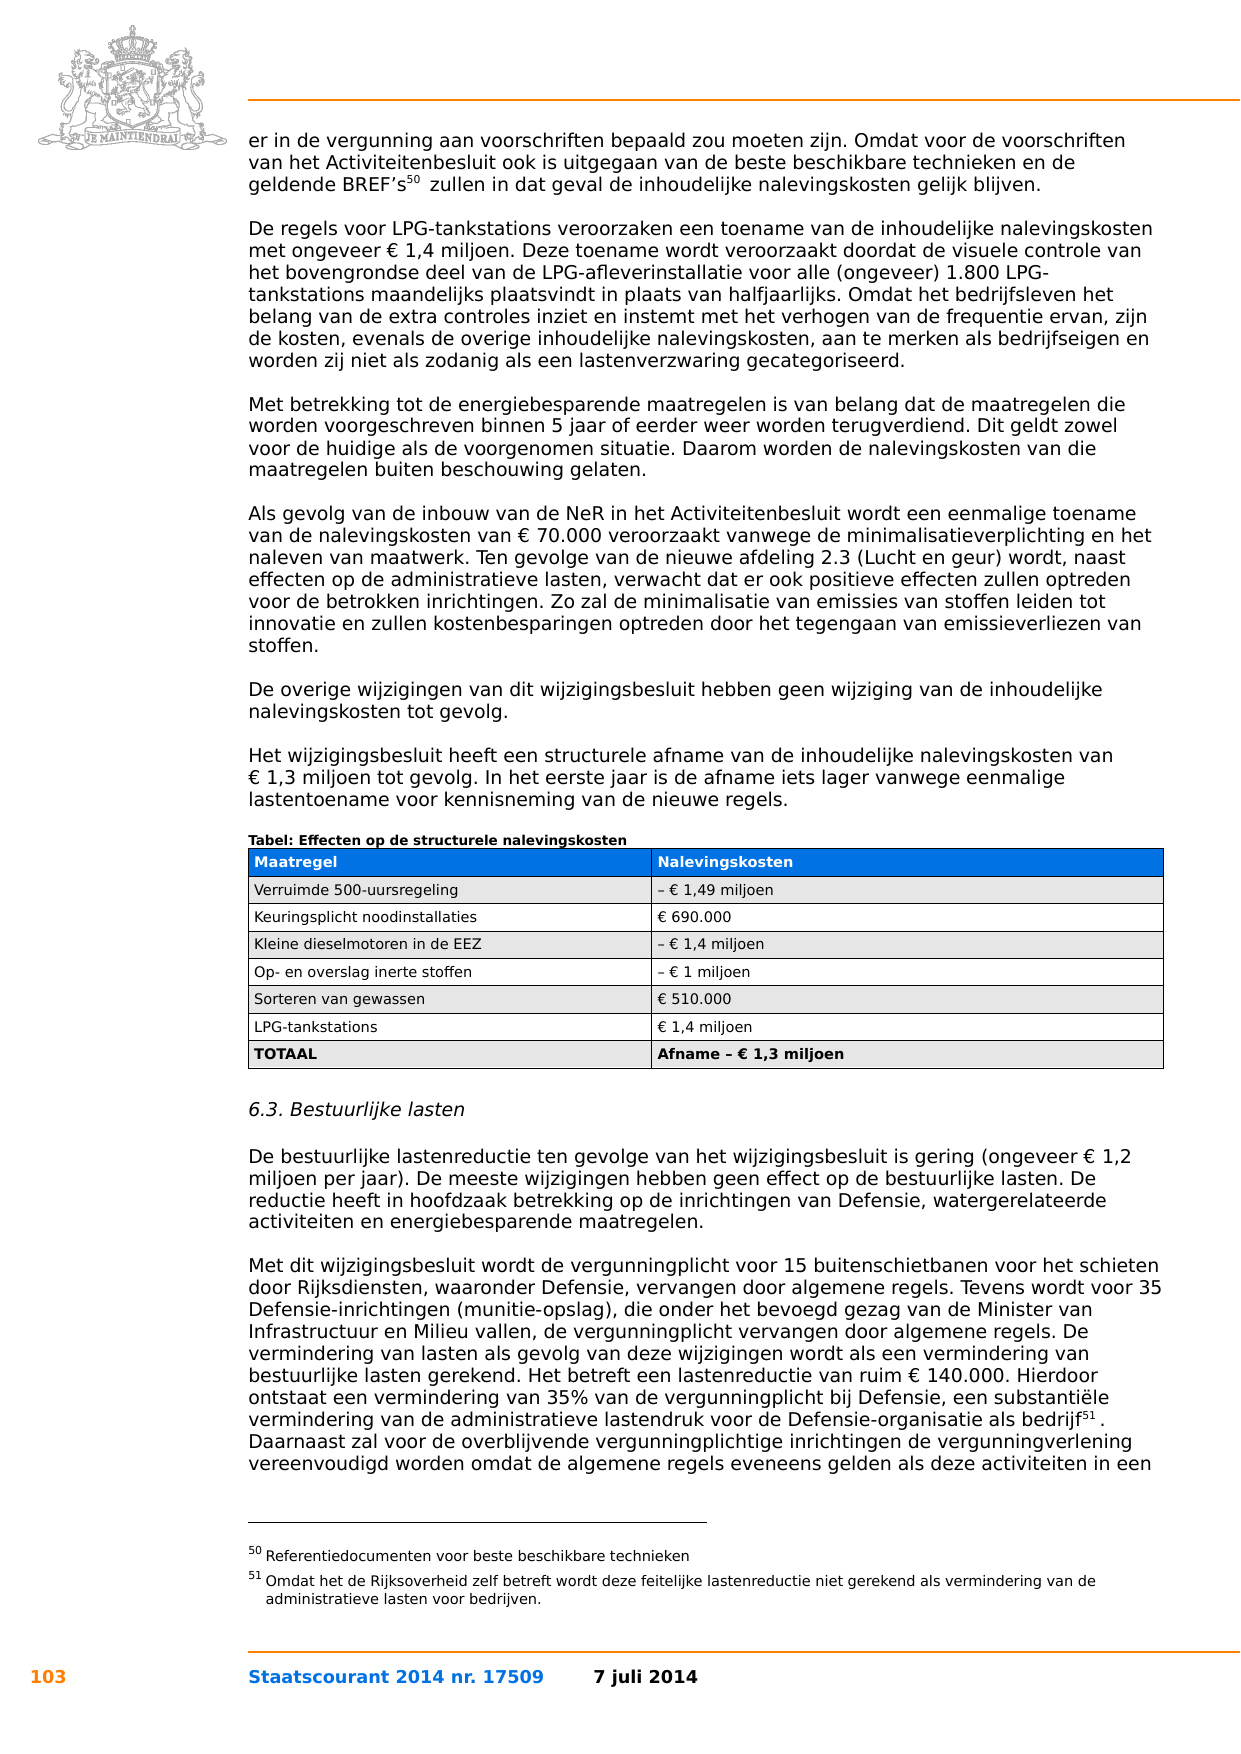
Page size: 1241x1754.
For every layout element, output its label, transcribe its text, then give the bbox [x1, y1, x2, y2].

text Het wijzigingsbesluit heeft een structurele afname van de inhoudelijke nalevingskosten van € 1,3 miljoen tot gevolg. In het eerste jaar is de afname iets lager vanwege eenmalige lastentoename voor kennisneming van de nieuwe regels. [248, 745, 1163, 811]
text De overige wijzigingen van dit wijzigingsbesluit hebben geen wijziging van de inhoudelijke nalevingskosten tot gevolg. [248, 679, 1163, 723]
table_cell TOTAAL [249, 1041, 651, 1067]
table_cell Keuringsplicht noodinstallaties [249, 904, 651, 931]
table_cell – € 1 miljoen [652, 959, 1163, 985]
table_header Tabel: Effecten op de structurele nalevingskosten [248, 833, 1163, 848]
table_cell – € 1,49 miljoen [652, 877, 1163, 903]
text Met betrekking tot de energiebesparende maatregelen is van belang dat de maatregelen die worden voorgeschreven binnen 5 jaar of eerder weer worden terugverdiend. Dit geldt zowel voor de huidige als de voorgenomen situatie. Daarom worden de nalevingskosten van die maatregelen buiten beschouwing gelaten. [248, 393, 1163, 481]
table_cell Op- en overslag inerte stoffen [249, 959, 651, 985]
table_cell Maatregel [249, 849, 651, 876]
text De bestuurlijke lastenreductie ten gevolge van het wijzigingsbesluit is gering (ongeveer € 1,2 miljoen per jaar). De meeste wijzigingen hebben geen effect op de bestuurlijke lasten. De reductie heeft in hoofdzaak betrekking op de inrichtingen van Defensie, watergerelateerde activiteiten en energiebesparende maatregelen. [248, 1146, 1163, 1233]
table_cell Kleine dieselmotoren in de EEZ [249, 932, 651, 958]
picture [38, 25, 227, 150]
subtitle 6.3. Bestuurlijke lasten [248, 1098, 1163, 1121]
table_cell Verruimde 500-uursregeling [249, 877, 651, 903]
table_cell € 510.000 [652, 986, 1163, 1013]
table_cell Nalevingskosten [652, 849, 1163, 876]
table_cell Afname – € 1,3 miljoen [652, 1041, 1163, 1067]
text Referentiedocumenten voor beste beschikbare technieken [248, 1544, 1163, 1566]
table_cell – € 1,4 miljoen [652, 932, 1163, 958]
table_cell € 1,4 miljoen [652, 1014, 1163, 1040]
table_cell € 690.000 [652, 904, 1163, 931]
text er in de vergunning aan voorschriften bepaald zou moeten zijn. Omdat voor de voorschriften van het Activiteitenbesluit ook is uitgegaan van de beste beschikbare technieken en de geldende BREF’s zullen in dat geval de inhoudelijke nalevingskosten gelijk blijven. [248, 130, 1163, 196]
table_cell LPG-tankstations [249, 1014, 651, 1040]
text Met dit wijzigingsbesluit wordt de vergunningplicht voor 15 buitenschietbanen voor het schieten door Rijksdiensten, waaronder Defensie, vervangen door algemene regels. Tevens wordt voor 35 Defensie-inrichtingen (munitie-opslag), die onder het bevoegd gezag van de Minister van Infrastructuur en Milieu vallen, de vergunningplicht vervangen door algemene regels. De vermindering van lasten als gevolg van deze wijzigingen wordt als een vermindering van bestuurlijke lasten gerekend. Het betreft een lastenreductie van ruim € 140.000. Hierdoor ontstaat een vermindering van 35% van de vergunningplicht bij Defensie, een substantiële vermindering van de administratieve lastendruk voor de Defensie-organisatie als bedrijf. Daarnaast zal voor de overblijvende vergunningplichtige inrichtingen de vergunningverlening vereenvoudigd worden omdat de algemene regels eveneens gelden als deze activiteiten in een [248, 1255, 1163, 1475]
table_cell Sorteren van gewassen [249, 986, 651, 1013]
text Als gevolg van de inbouw van de NeR in het Activiteitenbesluit wordt een eenmalige toename van de nalevingskosten van € 70.000 veroorzaakt vanwege de minimalisatieverplichting en het naleven van maatwerk. Ten gevolge van de nieuwe afdeling 2.3 (Lucht en geur) wordt, naast effecten op de administratieve lasten, verwacht dat er ook positieve effecten zullen optreden voor de betrokken inrichtingen. Zo zal de minimalisatie van emissies van stoffen leiden tot innovatie en zullen kostenbesparingen optreden door het tegengaan van emissieverliezen van stoffen. [248, 503, 1163, 657]
text Omdat het de Rijksoverheid zelf betreft wordt deze feitelijke lastenreductie niet gerekend als vermindering van de administratieve lasten voor bedrijven. [248, 1569, 1163, 1608]
text De regels voor LPG-tankstations veroorzaken een toename van de inhoudelijke nalevingskosten met ongeveer € 1,4 miljoen. Deze toename wordt veroorzaakt doordat de visuele controle van het bovengrondse deel van de LPG-afleverinstallatie voor alle (ongeveer) 1.800 LPG-tankstations maandelijks plaatsvindt in plaats van halfjaarlijks. Omdat het bedrijfsleven het belang van de extra controles inziet en instemt met het verhogen van de frequentie ervan, zijn de kosten, evenals de overige inhoudelijke nalevingskosten, aan te merken als bedrijfseigen en worden zij niet als zodanig als een lastenverzwaring gecategoriseerd. [248, 218, 1163, 372]
